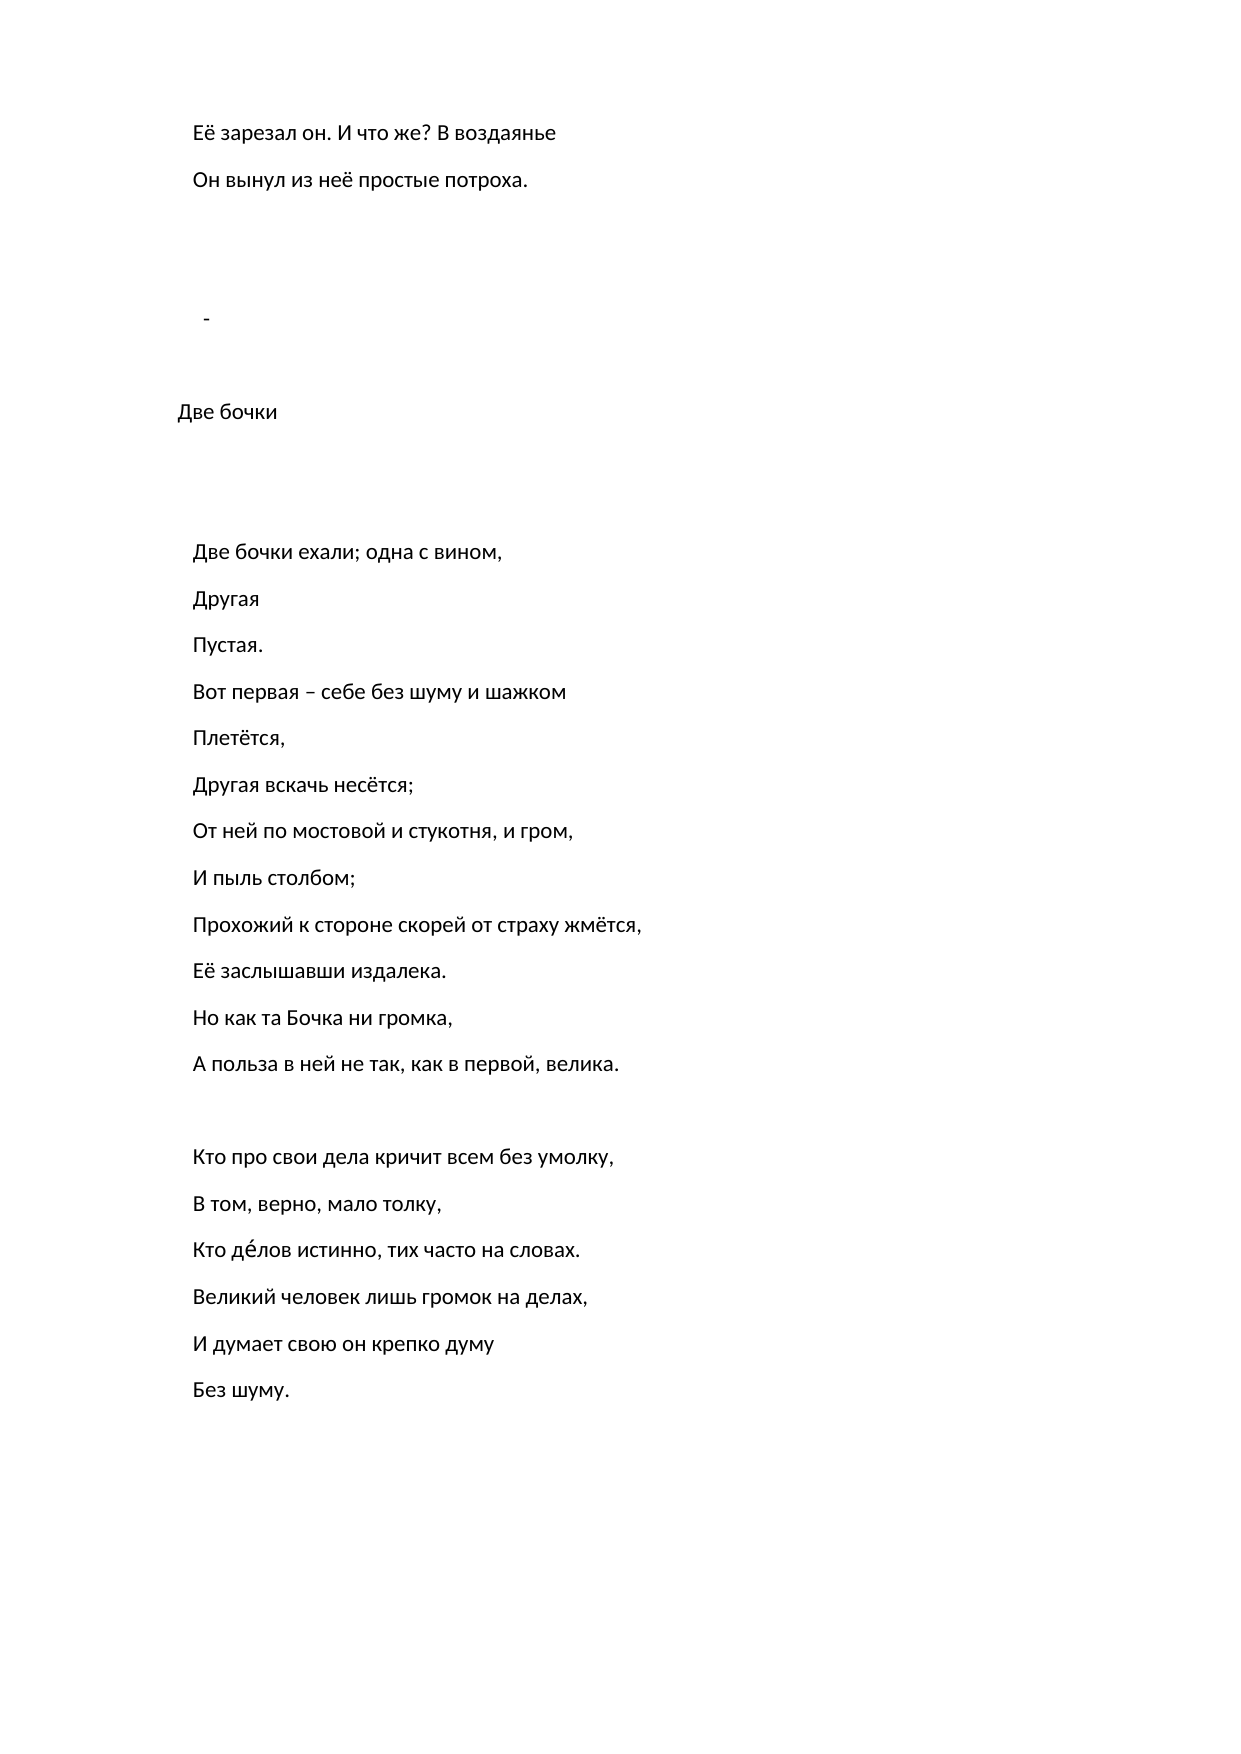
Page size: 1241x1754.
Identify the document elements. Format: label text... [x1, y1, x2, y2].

text Пустая. [177, 630, 1152, 658]
text Но как та Бочка ни громка, [177, 1003, 1152, 1031]
text В том, верно, мало толку, [177, 1189, 1152, 1217]
text Без шуму. [177, 1375, 1152, 1403]
text - [177, 304, 1152, 332]
text Другая вскачь несётся; [177, 770, 1152, 798]
text И пыль столбом; [177, 863, 1152, 891]
text Две бочки ехали; одна с вином, [177, 537, 1152, 565]
text Прохожий к стороне скорей от страху жмётся, [177, 910, 1152, 938]
text Плетётся, [177, 723, 1152, 751]
text Две бочки [177, 397, 1152, 426]
text Её заслышавши издалека. [177, 956, 1152, 984]
text От ней по мостовой и стукотня, и гром, [177, 817, 1152, 844]
text Другая [177, 584, 1152, 612]
text А польза в ней не так, как в первой, велика. [177, 1049, 1152, 1077]
text Он вынул из неё простые потроха. [177, 165, 1152, 193]
text Великий человек лишь громок на делах, [177, 1282, 1152, 1310]
text Кто де́лов истинно, тих часто на словах. [177, 1236, 1152, 1264]
text Её зарезал он. И что же? В воздаянье [177, 118, 1152, 146]
text Кто про свои дела кричит всем без умолку, [177, 1142, 1152, 1171]
text Вот первая – себе без шуму и шажком [177, 677, 1152, 705]
text И думает свою он крепко думу [177, 1329, 1152, 1357]
